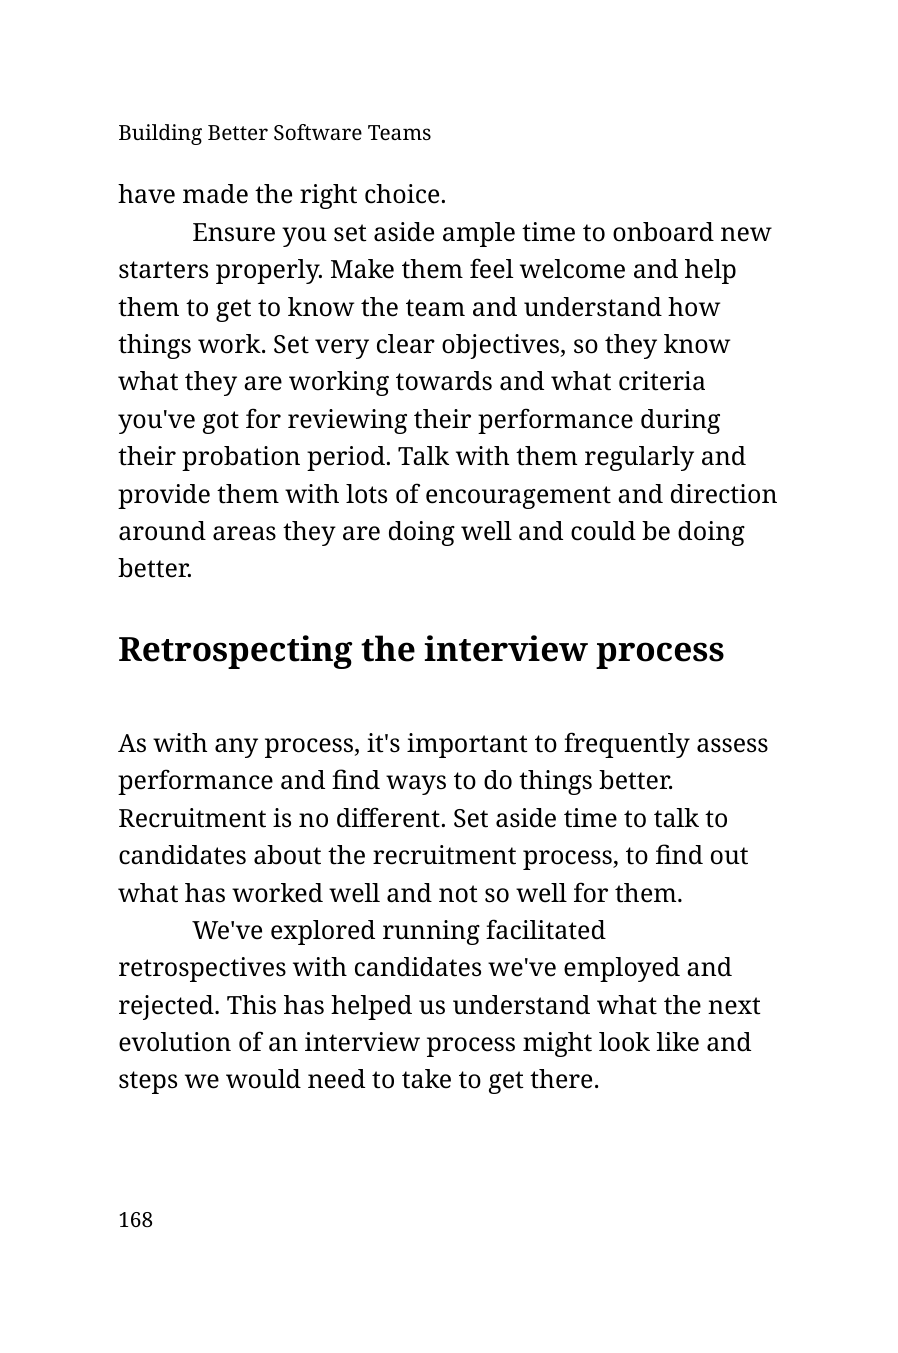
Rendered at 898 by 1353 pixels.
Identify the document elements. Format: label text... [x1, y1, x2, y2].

text We've explored running facilitated retrospectives with candidates we've employed and rejected. This has helped us understand what the next evolution of an interview process might look like and steps we would need to take to get there. [118, 913, 779, 1096]
subtitle Retrospecting the interview process [118, 626, 779, 671]
text Ensure you set aside ample time to onboard new starters properly. Make them feel welcome and help them to get to know the team and understand how things work. Set very clear objectives, so they know what they are working towards and what criteria you've got for reviewing their performance during their probation period. Talk with them regularly and provide them with lots of encouragement and direction around areas they are doing well and could be doing better. [118, 214, 779, 585]
text have made the right choice. [118, 177, 779, 211]
text As with any process, it's important to frequently assess performance and find ways to do things better. Recruitment is no different. Set aside time to talk to candidates about the recruitment process, to find out what has worked well and not so well for them. [118, 726, 779, 909]
